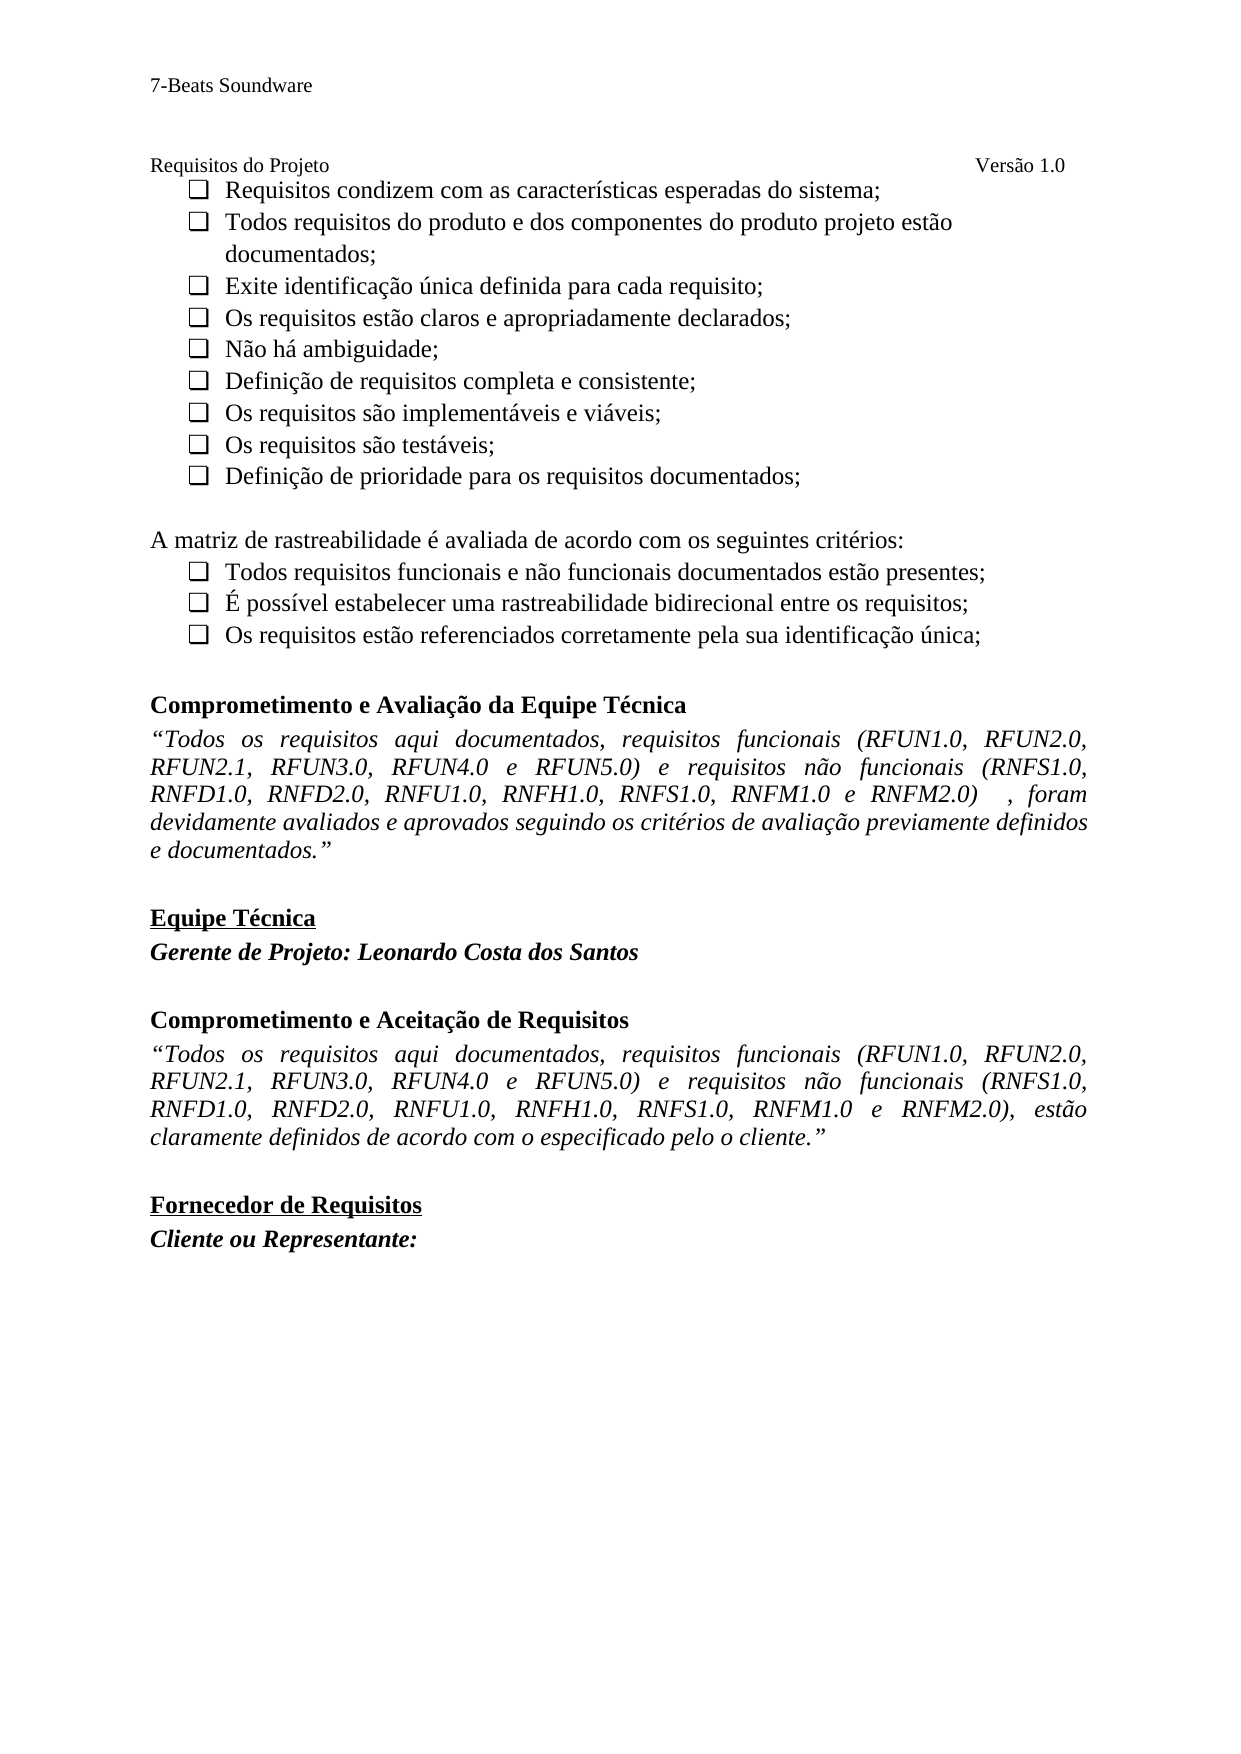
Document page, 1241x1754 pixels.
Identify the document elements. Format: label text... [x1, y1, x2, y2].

list Os requisitos são testáveis; [187, 431, 1091, 458]
list Os requisitos são implementáveis e viáveis; [187, 399, 1091, 427]
list Definição de requisitos completa e consistente; [187, 367, 1091, 395]
list Os requisitos estão referenciados corretamente pela sua identificação única; [187, 621, 1091, 649]
text Equipe Técnica [150, 904, 1091, 932]
text Cliente ou Representante: [150, 1225, 1091, 1252]
list Não há ambiguidade; [187, 335, 1091, 363]
list Requisitos condizem com as características esperadas do sistema; [187, 177, 1091, 204]
text Gerente de Projeto: Leonardo Costa dos Santos [150, 938, 1091, 966]
list Exite identificação única definida para cada requisito; [187, 272, 1091, 299]
text “Todos os requisitos aqui documentados, requisitos funcionais (RFUN1.0, RFUN2.0, RFUN2.1, RFUN3.0, RFUN4.0 e RFUN5.0) e requisitos não funcionais (RNFS1.0, RNFD1.0, RNFD2.0, RNFU1.0, RNFH1.0, RNFS1.0, RNFM1.0 e RNFM2.0) , foram devidamente avaliados e aprovados seguindo os critérios de avaliação previamente definidos e documentados.” [150, 725, 1091, 864]
list Os requisitos estão claros e apropriadamente declarados; [187, 304, 1091, 331]
text A matriz de rastreabilidade é avaliada de acordo com os seguintes critérios: [150, 526, 1091, 554]
list Definição de prioridade para os requisitos documentados; [187, 462, 1091, 490]
text Fornecedor de Requisitos [150, 1191, 1091, 1218]
text “Todos os requisitos aqui documentados, requisitos funcionais (RFUN1.0, RFUN2.0, RFUN2.1, RFUN3.0, RFUN4.0 e RFUN5.0) e requisitos não funcionais (RNFS1.0, RNFD1.0, RNFD2.0, RNFU1.0, RNFH1.0, RNFS1.0, RNFM1.0 e RNFM2.0), estão claramente definidos de acordo com o especificado pelo o cliente.” [150, 1040, 1091, 1151]
text Comprometimento e Aceitação de Requisitos [150, 1006, 1091, 1033]
list Todos requisitos funcionais e não funcionais documentados estão presentes; [187, 558, 1091, 586]
text Comprometimento e Avaliação da Equipe Técnica [150, 691, 1091, 719]
list É possível estabelecer uma rastreabilidade bidirecional entre os requisitos; [187, 589, 1091, 617]
list Todos requisitos do produto e dos componentes do produto projeto estão documentados; [187, 208, 1091, 268]
